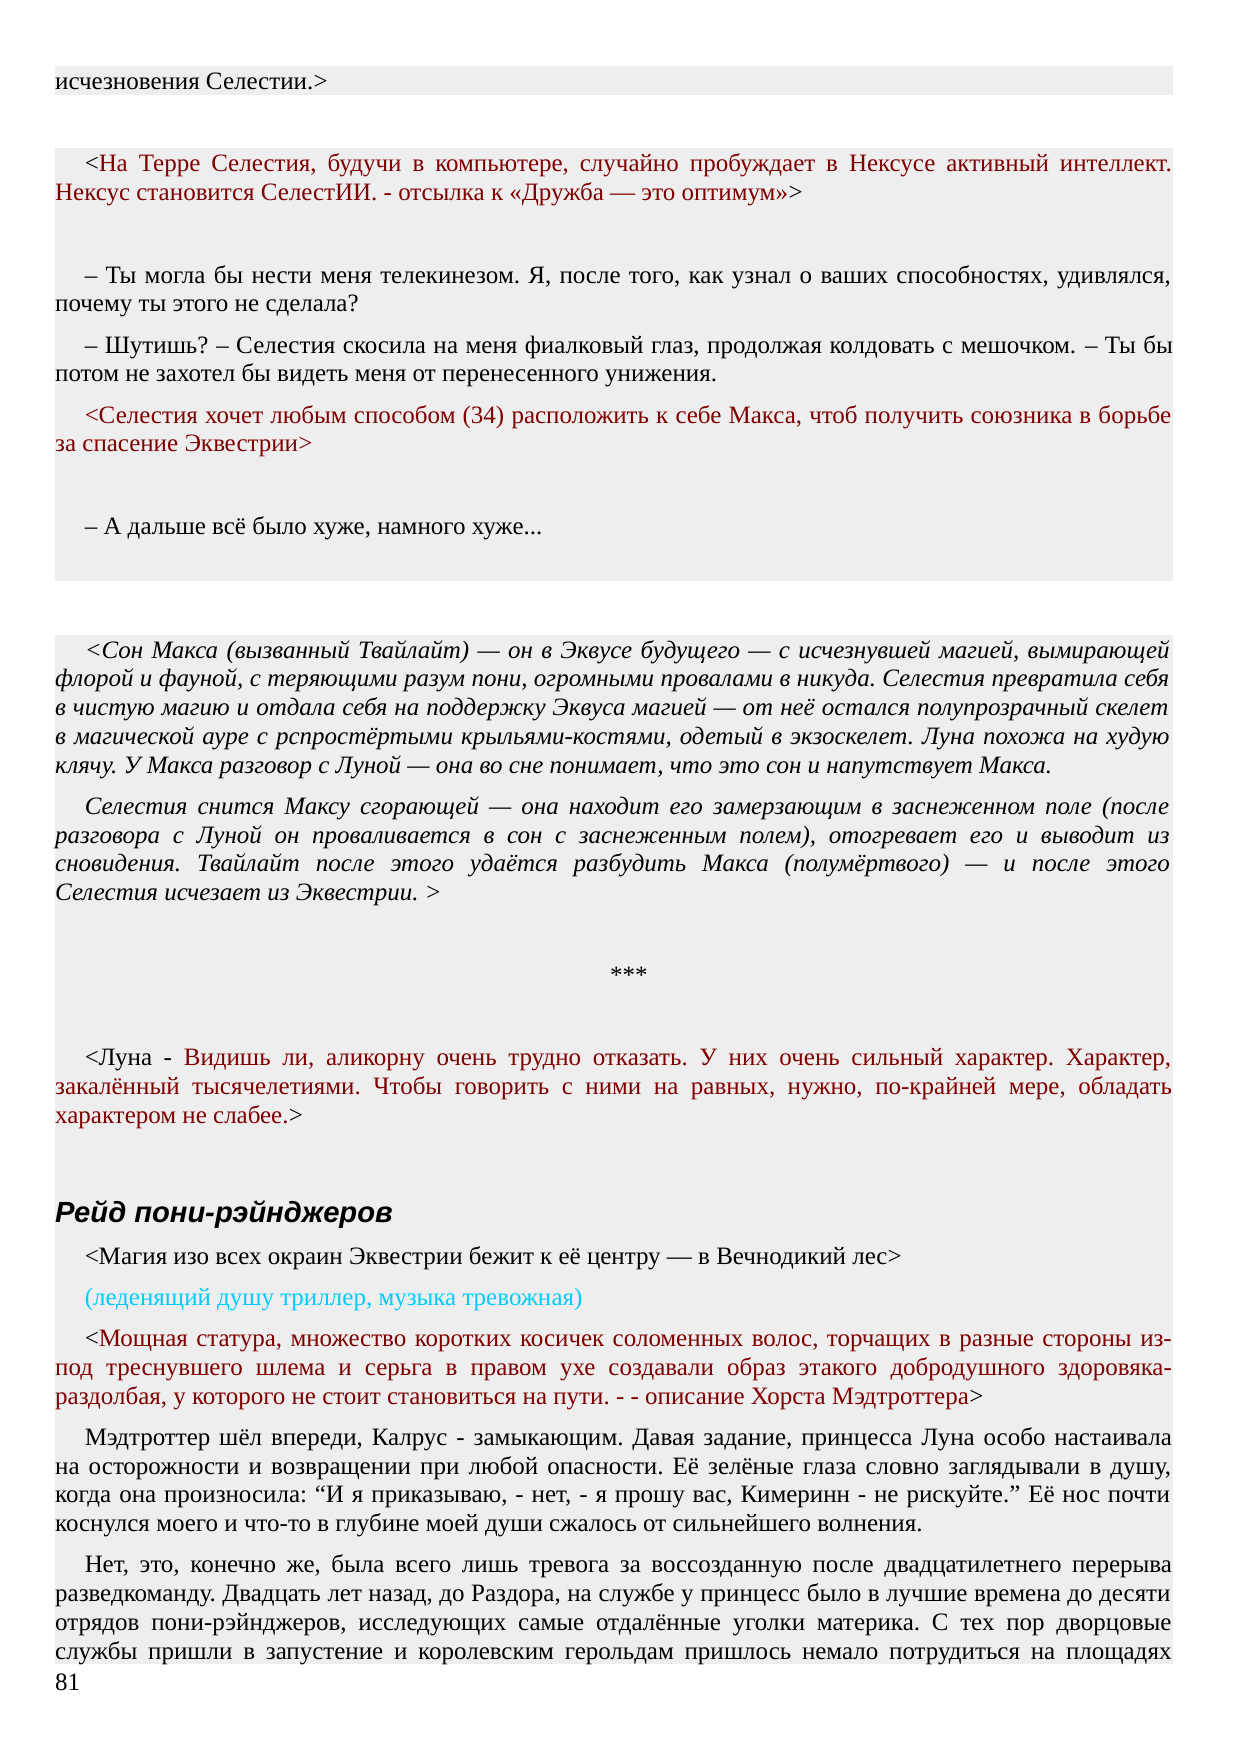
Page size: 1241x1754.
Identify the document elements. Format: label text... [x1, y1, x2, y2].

text – Ты могла бы нести меня телекинезом. Я, после того, как узнал о ваших способностях, удивлялся, почему ты этого не сделала? [55, 260, 1173, 317]
text <Селестия хочет любым способом (34) расположить к себе Макса, чтоб получить союзника в борьбе за спасение Эквестрии> [55, 400, 1173, 457]
text <Магия изо всех окраин Эквестрии бежит к её центру — в Вечнодикий лес> [55, 1241, 1173, 1269]
text <На Терре Селестия, будучи в компьютере, случайно пробуждает в Нексусе активный интеллект. Нексус становится СелестИИ. - отсылка к «Дружба — это оптимум»> [55, 148, 1173, 206]
text <Сон Макса (вызванный Твайлайт) — он в Эквусе будущего — с исчезнувшей магией, вымирающей флорой и фауной, с теряющими разум пони, огромными провалами в никуда. Селестия превратила себя в чистую магию и отдала себя на поддержку Эквуса магией — от неё остался полупрозрачный скелет в магической ауре с рспростёртыми крыльями-костями, одетый в экзоскелет. Луна похожа на худую клячу. У Макса разговор с Луной — она во сне понимает, что это сон и напутствует Макса. [55, 635, 1173, 778]
text – А дальше всё было хуже, намного хуже... [55, 511, 1173, 540]
text исчезновения Селестии.> [55, 66, 1173, 95]
text – Шутишь? – Селестия скосила на меня фиалковый глаз, продолжая колдовать с мешочком. – Ты бы потом не захотел бы видеть меня от перенесенного унижения. [55, 330, 1173, 387]
text Нет, это, конечно же, была всего лишь тревога за воссозданную после двадцатилетнего перерыва разведкоманду. Двадцать лет назад, до Раздора, на службе у принцесс было в лучшие времена до десяти отрядов пони-рэйнджеров, исследующих самые отдалённые уголки материка. С тех пор дворцовые службы пришли в запустение и королевским герольдам пришлось немало потрудиться на площадях [55, 1549, 1173, 1664]
text (леденящий душу триллер, музыка тревожная) [55, 1282, 1173, 1311]
text <Луна - Видишь ли, аликорну очень трудно отказать. У них очень сильный характер. Характер, закалённый тысячелетиями. Чтобы говорить с ними на равных, нужно, по-крайней мере, обладать характером не слабее.> [55, 1042, 1173, 1128]
subtitle Рейд пони-рэйнджеров [55, 1195, 1173, 1228]
text Селестия снится Максу сгорающей — она находит его замерзающим в заснеженном поле (после разговора с Луной он проваливается в сон с заснеженным полем), отогревает его и выводит из сновидения. Твайлайт после этого удаётся разбудить Макса (полумёртвого) — и после этого Селестия исчезает из Эквестрии. > [55, 791, 1173, 906]
text Мэдтроттер шёл впереди, Калрус - замыкающим. Давая задание, принцесса Луна особо настаивала на осторожности и возвращении при любой опасности. Её зелёные глаза словно заглядывали в душу, когда она произносила: “И я приказываю, - нет, - я прошу вас, Кимеринн - не рискуйте.” Её нос почти коснулся моего и что-то в глубине моей души сжалось от сильнейшего волнения. [55, 1422, 1173, 1537]
text <Мощная статура, множество коротких косичек соломенных волос, торчащих в разные стороны из-под треснувшего шлема и серьга в правом ухе создавали образ этакого добродушного здоровяка-раздолбая, у которого не стоит становиться на пути. - - описание Хорста Мэдтроттера> [55, 1323, 1173, 1409]
text *** [55, 960, 1173, 988]
